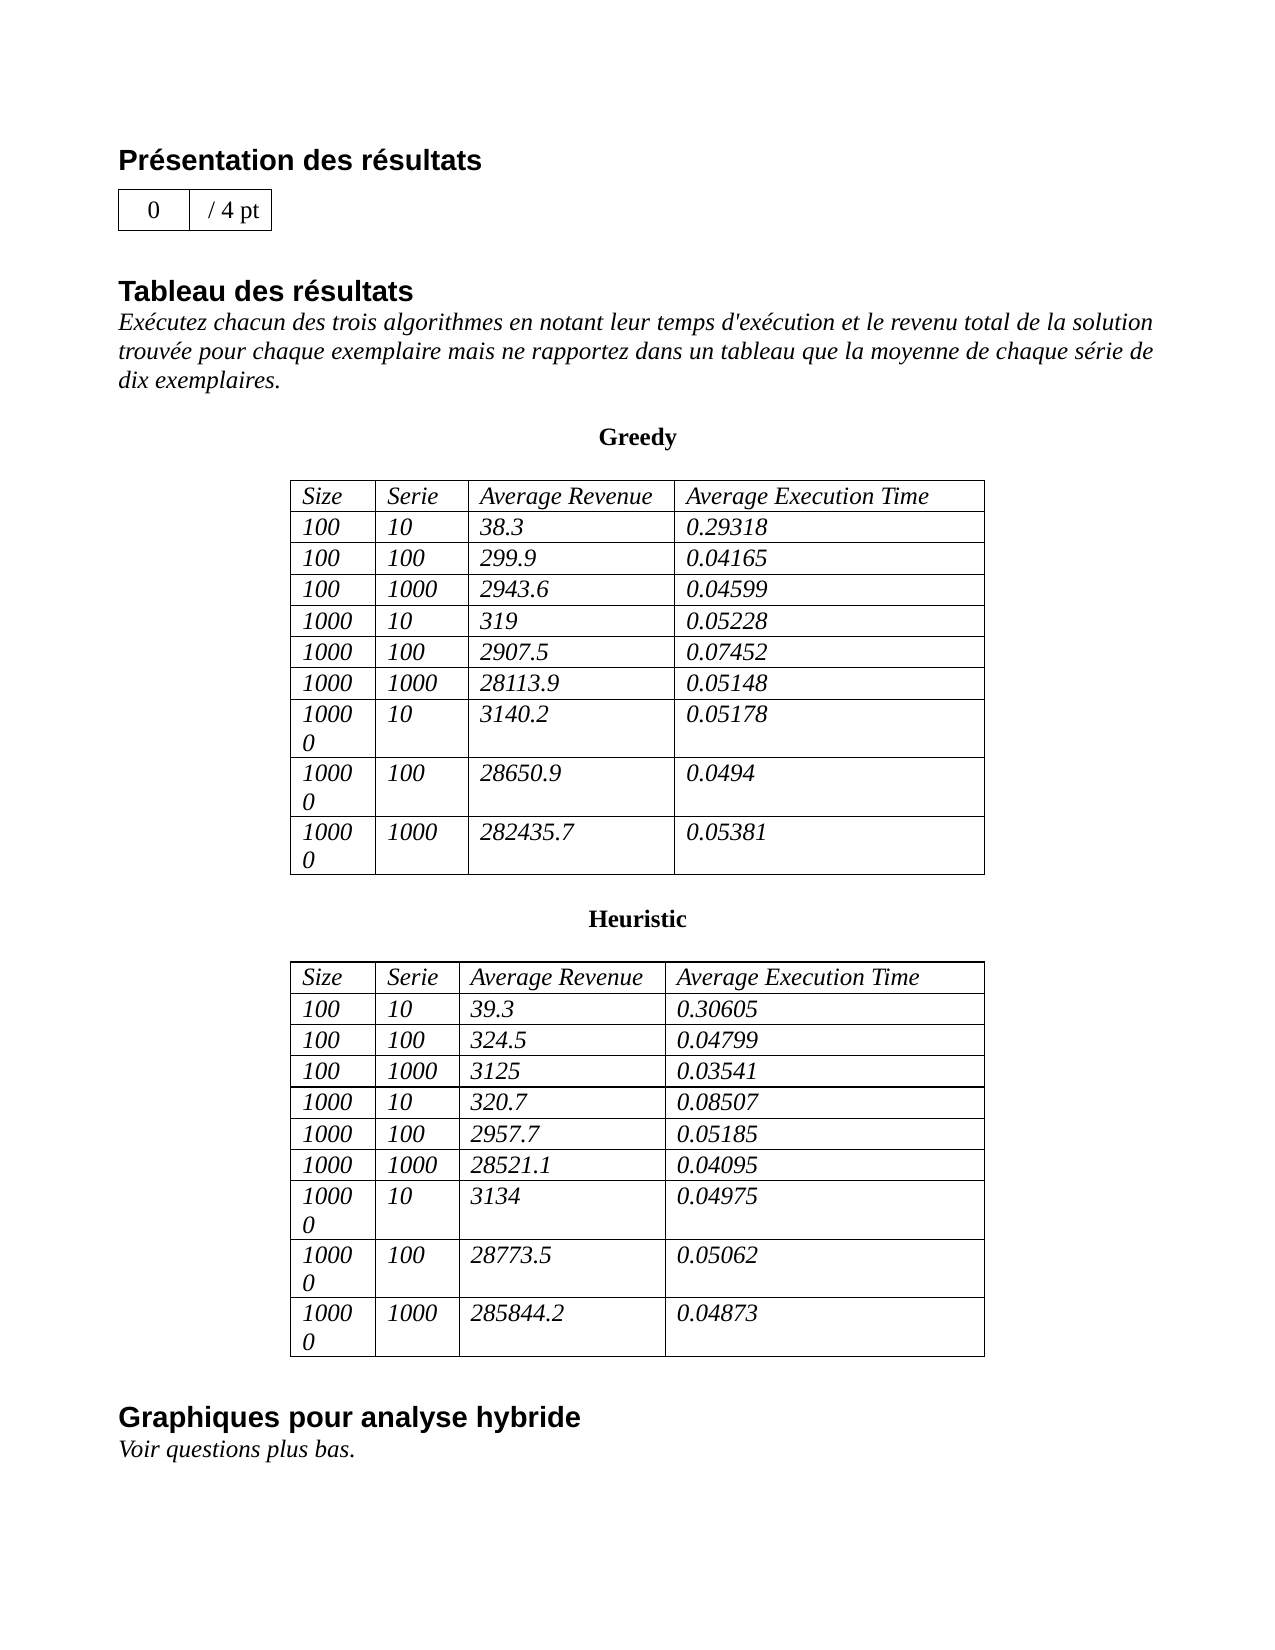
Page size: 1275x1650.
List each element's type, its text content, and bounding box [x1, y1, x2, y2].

table_cell 0.05185 [666, 1119, 984, 1149]
table_header Average Execution Time [675, 481, 984, 511]
table_cell 10000 [291, 817, 375, 874]
table_cell 39.3 [460, 994, 665, 1024]
table_cell 0.04599 [675, 575, 984, 605]
table_cell 100 [376, 543, 468, 573]
table_cell 100 [291, 1056, 375, 1086]
table_cell 1000 [376, 1298, 459, 1356]
table_cell 0.05178 [675, 700, 984, 757]
table_cell 100 [376, 758, 468, 816]
table_cell 0.05062 [666, 1240, 984, 1297]
table_cell 3134 [460, 1181, 665, 1239]
table_header Average Revenue [469, 481, 674, 511]
table_cell 28650.9 [469, 758, 674, 816]
table_cell 1000 [291, 1088, 375, 1118]
table_header Size [291, 963, 375, 993]
table_cell 319 [469, 606, 674, 636]
table_cell 1000 [291, 1150, 375, 1180]
table_header / 4 pt [190, 190, 271, 230]
table_header Average Revenue [460, 963, 665, 993]
table_cell 1000 [376, 1056, 459, 1086]
table_cell 1000 [291, 1119, 375, 1149]
subtitle Tableau des résultats [118, 274, 1157, 307]
table_cell 0.05381 [675, 817, 984, 874]
table_cell 0.29318 [675, 512, 984, 542]
table_cell 10000 [291, 1181, 375, 1239]
table_header Serie [376, 481, 468, 511]
table_header 0 [119, 190, 189, 230]
table_cell 28773.5 [460, 1240, 665, 1297]
table_header Size [291, 481, 375, 511]
subtitle Graphiques pour analyse hybride [118, 1400, 1157, 1434]
table_cell 0.04095 [666, 1150, 984, 1180]
table_cell 10000 [291, 1240, 375, 1297]
table_cell 100 [291, 575, 375, 605]
table_cell 100 [376, 637, 468, 667]
table_cell 2907.5 [469, 637, 674, 667]
table_cell 1000 [291, 668, 375, 698]
table_cell 0.08507 [666, 1088, 984, 1118]
table_cell 320.7 [460, 1088, 665, 1118]
table_header Average Execution Time [666, 963, 984, 993]
table_cell 0.04975 [666, 1181, 984, 1239]
text Exécutez chacun des trois algorithmes en notant leur temps d'exécution et le revenu total de la solution trouvée pour chaque exemplaire mais ne rapportez dans un tableau que la moyenne de chaque série de dix exemplaires. [118, 307, 1157, 393]
table_cell 100 [291, 1025, 375, 1055]
table_cell 10 [376, 700, 468, 757]
text Voir questions plus bas. [118, 1434, 1157, 1462]
table_cell 0.04165 [675, 543, 984, 573]
table_cell 1000 [291, 637, 375, 667]
table_cell 100 [291, 512, 375, 542]
table_header Serie [376, 963, 459, 993]
table_cell 10 [376, 994, 459, 1024]
table_cell 285844.2 [460, 1298, 665, 1356]
table_cell 100 [376, 1240, 459, 1297]
table_cell 0.04873 [666, 1298, 984, 1356]
table_cell 2957.7 [460, 1119, 665, 1149]
table_cell 0.0494 [675, 758, 984, 816]
table_cell 1000 [376, 817, 468, 874]
table_cell 0.30605 [666, 994, 984, 1024]
table_cell 28113.9 [469, 668, 674, 698]
table_cell 100 [291, 994, 375, 1024]
table_cell 1000 [291, 606, 375, 636]
table_cell 2943.6 [469, 575, 674, 605]
table_cell 0.04799 [666, 1025, 984, 1055]
table_cell 10000 [291, 700, 375, 757]
table_cell 3140.2 [469, 700, 674, 757]
table_cell 1000 [376, 1150, 459, 1180]
table_cell 100 [376, 1025, 459, 1055]
table_cell 10 [376, 606, 468, 636]
text Greedy [118, 422, 1157, 451]
table_cell 324.5 [460, 1025, 665, 1055]
subtitle Présentation des résultats [118, 143, 1157, 177]
table_cell 0.07452 [675, 637, 984, 667]
table_cell 299.9 [469, 543, 674, 573]
table_cell 0.05228 [675, 606, 984, 636]
table_cell 282435.7 [469, 817, 674, 874]
table_cell 28521.1 [460, 1150, 665, 1180]
table_cell 0.03541 [666, 1056, 984, 1086]
table_cell 10000 [291, 758, 375, 816]
table_cell 38.3 [469, 512, 674, 542]
table_cell 1000 [376, 575, 468, 605]
table_cell 100 [376, 1119, 459, 1149]
table_cell 3125 [460, 1056, 665, 1086]
table_cell 1000 [376, 668, 468, 698]
table_cell 10 [376, 1088, 459, 1118]
table_cell 10 [376, 1181, 459, 1239]
text Heuristic [118, 904, 1157, 933]
table_cell 0.05148 [675, 668, 984, 698]
table_cell 10000 [291, 1298, 375, 1356]
table_cell 100 [291, 543, 375, 573]
table_cell 10 [376, 512, 468, 542]
